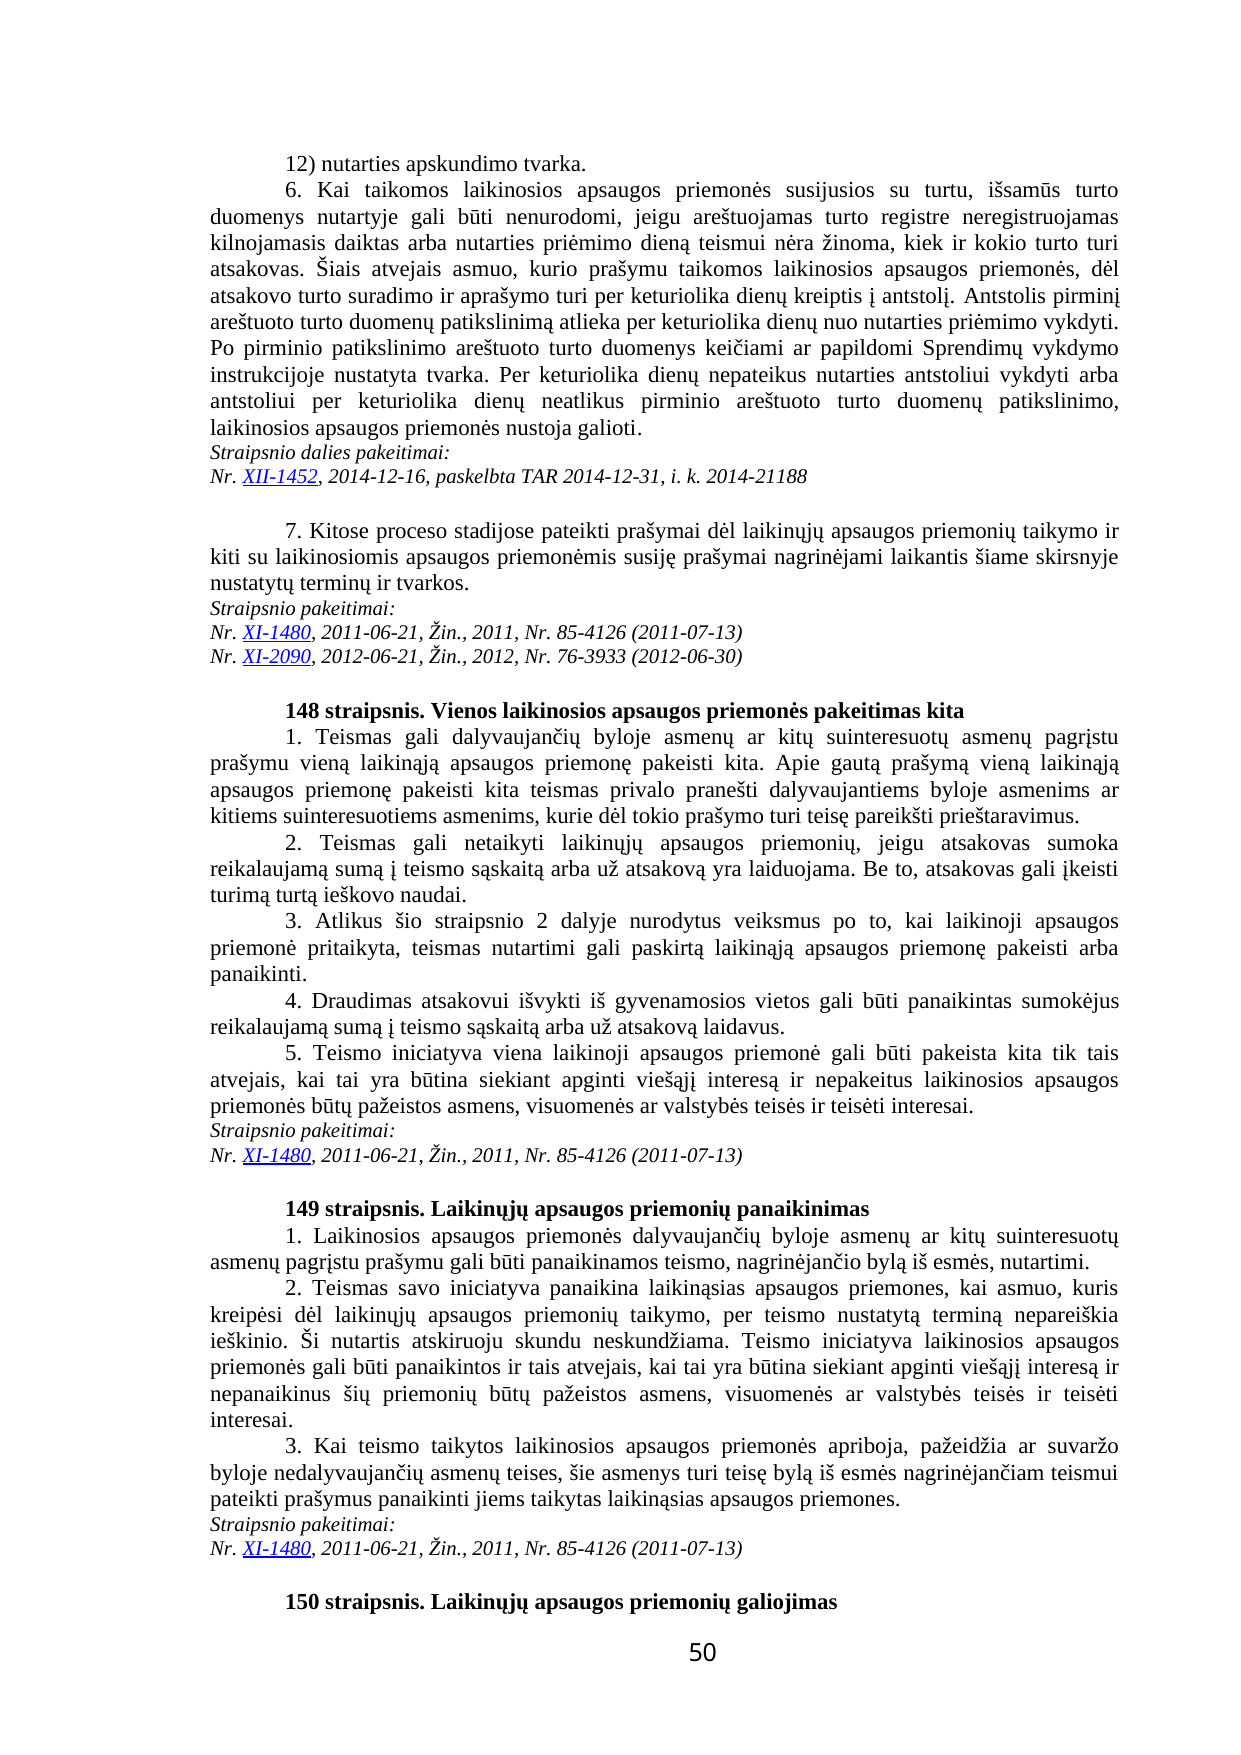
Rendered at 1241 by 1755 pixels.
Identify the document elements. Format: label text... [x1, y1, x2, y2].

text 4. Draudimas atsakovui išvykti iš gyvenamosios vietos gali būti panaikintas sumokėjus reikalaujamą sumą į teismo sąskaitą arba už atsakovą laidavus. [210, 987, 1120, 1039]
text 148 straipsnis. Vienos laikinosios apsaugos priemonės pakeitimas kita [210, 697, 1120, 723]
text Nr. XI-1480, 2011-06-21, Žin., 2011, Nr. 85-4126 (2011-07-13) [210, 1536, 1120, 1560]
text 1. Laikinosios apsaugos priemonės dalyvaujančių byloje asmenų ar kitų suinteresuotų asmenų pagrįstu prašymu gali būti panaikinamos teismo, nagrinėjančio bylą iš esmės, nutartimi. [210, 1222, 1120, 1274]
text 3. Kai teismo taikytos laikinosios apsaugos priemonės apriboja, pažeidžia ar suvaržo byloje nedalyvaujančių asmenų teises, šie asmenys turi teisę bylą iš esmės nagrinėjančiam teismui pateikti prašymus panaikinti jiems taikytas laikinąsias apsaugos priemones. [210, 1432, 1120, 1512]
text Straipsnio pakeitimai: [210, 596, 1120, 620]
text Nr. XII-1452, 2014-12-16, paskelbta TAR 2014-12-31, i. k. 2014-21188 [210, 464, 1120, 488]
text 150 straipsnis. Laikinųjų apsaugos priemonių galiojimas [210, 1588, 1120, 1615]
text Nr. XI-1480, 2011-06-21, Žin., 2011, Nr. 85-4126 (2011-07-13) [210, 620, 1120, 644]
text Straipsnio dalies pakeitimai: [210, 440, 1120, 464]
text 1. Teismas gali dalyvaujančių byloje asmenų ar kitų suinteresuotų asmenų pagrįstu prašymu vieną laikinąją apsaugos priemonę pakeisti kita. Apie gautą prašymą vieną laikinąją apsaugos priemonę pakeisti kita teismas privalo pranešti dalyvaujantiems byloje asmenims ar kitiems suinteresuotiems asmenims, kurie dėl tokio prašymo turi teisę pareikšti prieštaravimus. [210, 723, 1120, 828]
text 2. Teismas gali netaikyti laikinųjų apsaugos priemonių, jeigu atsakovas sumoka reikalaujamą sumą į teismo sąskaitą arba už atsakovą yra laiduojama. Be to, atsakovas gali įkeisti turimą turtą ieškovo naudai. [210, 828, 1120, 908]
text Nr. XI-1480, 2011-06-21, Žin., 2011, Nr. 85-4126 (2011-07-13) [210, 1142, 1120, 1167]
text 6. Kai taikomos laikinosios apsaugos priemonės susijusios su turtu, išsamūs turto duomenys nutartyje gali būti nenurodomi, jeigu areštuojamas turto registre neregistruojamas kilnojamasis daiktas arba nutarties priėmimo dieną teismui nėra žinoma, kiek ir kokio turto turi atsakovas. Šiais atvejais asmuo, kurio prašymu taikomos laikinosios apsaugos priemonės, dėl atsakovo turto suradimo ir aprašymo turi per keturiolika dienų kreiptis į antstolį. Antstolis pirminį areštuoto turto duomenų patikslinimą atlieka per keturiolika dienų nuo nutarties priėmimo vykdyti. Po pirminio patikslinimo areštuoto turto duomenys keičiami ar papildomi Sprendimų vykdymo instrukcijoje nustatyta tvarka. Per keturiolika dienų nepateikus nutarties antstoliui vykdyti arba antstoliui per keturiolika dienų neatlikus pirminio areštuoto turto duomenų patikslinimo, laikinosios apsaugos priemonės nustoja galioti. [210, 176, 1120, 440]
text Nr. XI-2090, 2012-06-21, Žin., 2012, Nr. 76-3933 (2012-06-30) [210, 644, 1120, 668]
text 7. Kitose proceso stadijose pateikti prašymai dėl laikinųjų apsaugos priemonių taikymo ir kiti su laikinosiomis apsaugos priemonėmis susiję prašymai nagrinėjami laikantis šiame skirsnyje nustatytų terminų ir tvarkos. [210, 517, 1120, 596]
text 12) nutarties apskundimo tvarka. [210, 150, 1120, 176]
text Straipsnio pakeitimai: [210, 1118, 1120, 1142]
text 2. Teismas savo iniciatyva panaikina laikinąsias apsaugos priemones, kai asmuo, kuris kreipėsi dėl laikinųjų apsaugos priemonių taikymo, per teismo nustatytą terminą nepareiškia ieškinio. Ši nutartis atskiruoju skundu neskundžiama. Teismo iniciatyva laikinosios apsaugos priemonės gali būti panaikintos ir tais atvejais, kai tai yra būtina siekiant apginti viešąjį interesą ir nepanaikinus šių priemonių būtų pažeistos asmens, visuomenės ar valstybės teisės ir teisėti interesai. [210, 1274, 1120, 1432]
text 3. Atlikus šio straipsnio 2 dalyje nurodytus veiksmus po to, kai laikinoji apsaugos priemonė pritaikyta, teismas nutartimi gali paskirtą laikinąją apsaugos priemonę pakeisti arba panaikinti. [210, 908, 1120, 987]
text 5. Teismo iniciatyva viena laikinoji apsaugos priemonė gali būti pakeista kita tik tais atvejais, kai tai yra būtina siekiant apginti viešąjį interesą ir nepakeitus laikinosios apsaugos priemonės būtų pažeistos asmens, visuomenės ar valstybės teisės ir teisėti interesai. [210, 1039, 1120, 1118]
text Straipsnio pakeitimai: [210, 1512, 1120, 1536]
text 149 straipsnis. Laikinųjų apsaugos priemonių panaikinimas [210, 1195, 1120, 1222]
